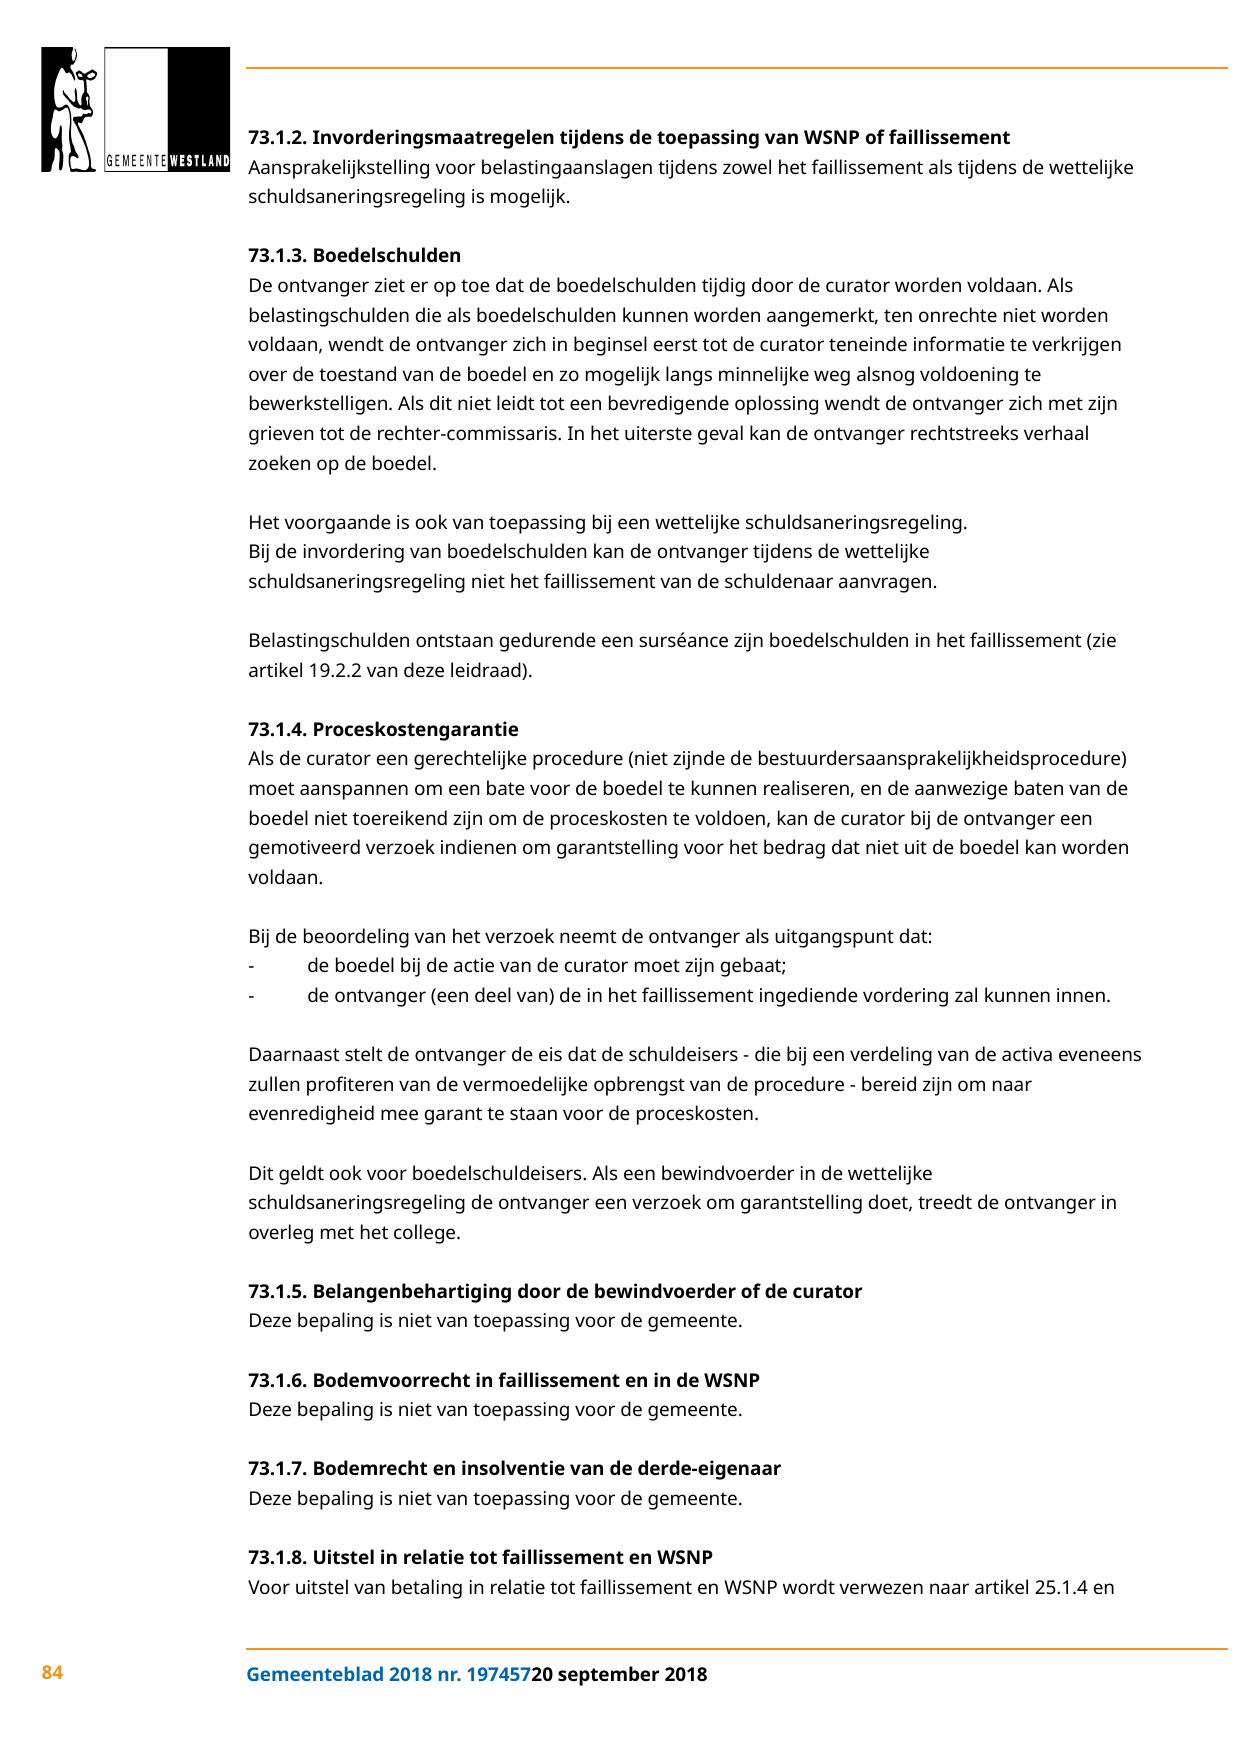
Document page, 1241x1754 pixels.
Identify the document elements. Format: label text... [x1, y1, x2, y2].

picture [41, 47, 231, 172]
text Deze bepaling is niet van toepassing voor de gemeente. [248, 1308, 1152, 1333]
text 73.1.5. Belangenbehartiging door de bewindvoerder of de curator [248, 1278, 1152, 1304]
text Voor uitstel van betaling in relatie tot faillissement en WSNP wordt verwezen naar artikel 25.1.4 en [248, 1574, 1152, 1600]
text 73.1.6. Bodemvoorrecht in faillissement en in de WSNP [248, 1367, 1152, 1393]
text 73.1.7. Bodemrecht en insolventie van de derde-eigenaar [248, 1456, 1152, 1481]
text Deze bepaling is niet van toepassing voor de gemeente. [248, 1396, 1152, 1422]
list de boedel bij de actie van de curator moet zijn gebaat; [248, 953, 1152, 978]
text 73.1.4. Proceskostengarantie [248, 716, 1152, 742]
list de ontvanger (een deel van) de in het faillissement ingediende vordering zal kunnen innen. [248, 982, 1152, 1008]
text Het voorgaande is ook van toepassing bij een wettelijke schuldsaneringsregeling. [248, 509, 1152, 535]
text 73.1.3. Boedelschulden [248, 243, 1152, 268]
text Deze bepaling is niet van toepassing voor de gemeente. [248, 1485, 1152, 1511]
text Als de curator een gerechtelijke procedure (niet zijnde de bestuurdersaansprakelijkheidsprocedure) moet aanspannen om een bate voor de boedel te kunnen realiseren, en de aanwezige baten van de boedel niet toereikend zijn om de proceskosten te voldoen, kan de curator bij de ontvanger een gemotiveerd verzoek indienen om garantstelling voor het bedrag dat niet uit de boedel kan worden voldaan. [248, 746, 1152, 890]
text De ontvanger ziet er op toe dat de boedelschulden tijdig door de curator worden voldaan. Als belastingschulden die als boedelschulden kunnen worden aangemerkt, ten onrechte niet worden voldaan, wendt de ontvanger zich in beginsel eerst tot de curator teneinde informatie te verkrijgen over de toestand van de boedel en zo mogelijk langs minnelijke weg alsnog voldoening te bewerkstelligen. Als dit niet leidt tot een bevredigende oplossing wendt de ontvanger zich met zijn grieven tot de rechter-commissaris. In het uiterste geval kan de ontvanger rechtstreeks verhaal zoeken op de boedel. [248, 272, 1152, 476]
text Bij de invordering van boedelschulden kan de ontvanger tijdens de wettelijke schuldsaneringsregeling niet het faillissement van de schuldenaar aanvragen. [248, 538, 1152, 594]
text 73.1.2. Invorderingsmaatregelen tijdens de toepassing van WSNP of faillissement [248, 124, 1152, 150]
text 73.1.8. Uitstel in relatie tot faillissement en WSNP [248, 1544, 1152, 1570]
text Aansprakelijkstelling voor belastingaanslagen tijdens zowel het faillissement als tijdens de wettelijke schuldsaneringsregeling is mogelijk. [248, 154, 1152, 209]
text Bij de beoordeling van het verzoek neemt de ontvanger als uitgangspunt dat: [248, 923, 1152, 949]
text Dit geldt ook voor boedelschuldeisers. Als een bewindvoerder in de wettelijke schuldsaneringsregeling de ontvanger een verzoek om garantstelling doet, treedt de ontvanger in overleg met het college. [248, 1160, 1152, 1245]
text Daarnaast stelt de ontvanger de eis dat de schuldeisers - die bij een verdeling van de activa eveneens zullen profiteren van de vermoedelijke opbrengst van de procedure - bereid zijn om naar evenredigheid mee garant te staan voor de proceskosten. [248, 1041, 1152, 1126]
text Belastingschulden ontstaan gedurende een surséance zijn boedelschulden in het faillissement (zie artikel 19.2.2 van deze leidraad). [248, 627, 1152, 683]
